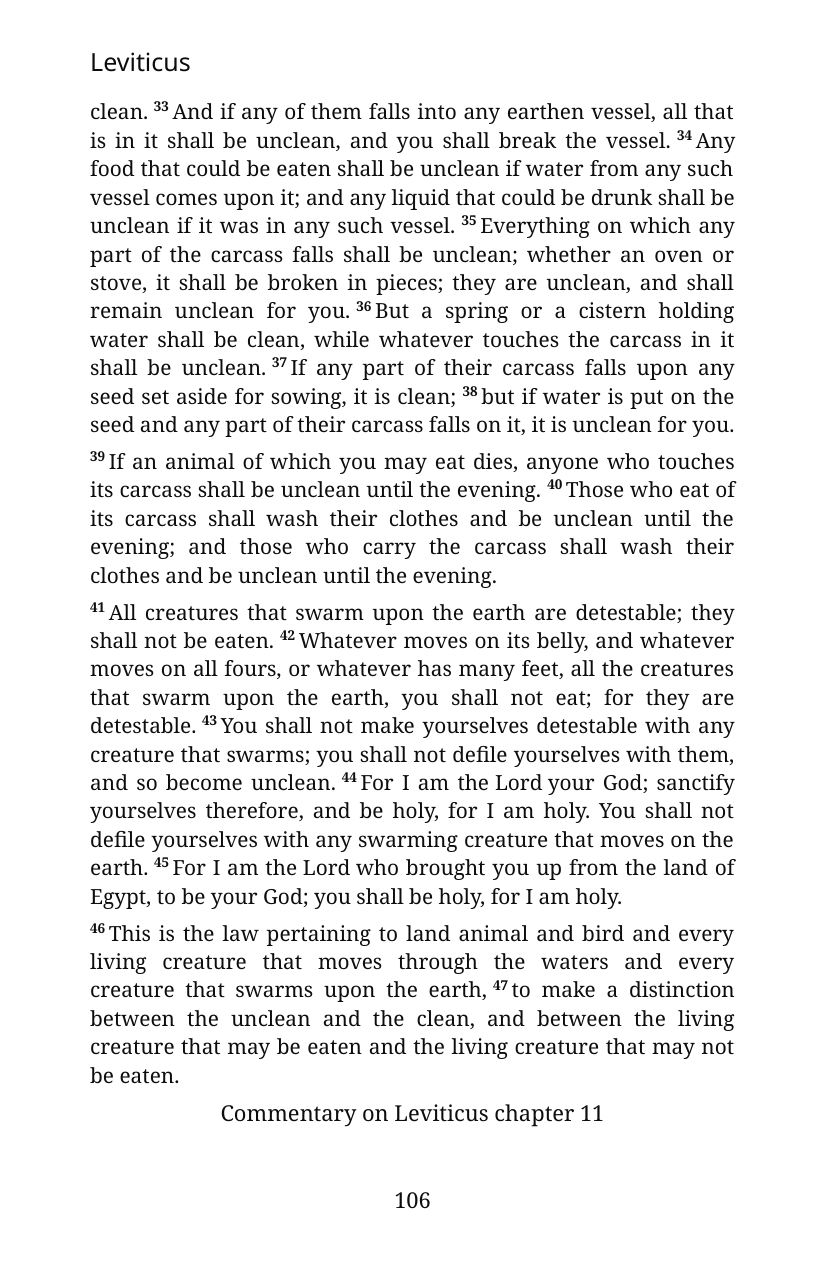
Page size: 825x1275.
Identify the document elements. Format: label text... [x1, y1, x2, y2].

text 41 All creatures that swarm upon the earth are detestable; they shall not be eaten. 42 Whatever moves on its belly, and whatever moves on all fours, or whatever has many feet, all the creatures that swarm upon the earth, you shall not eat; for they are detestable. 43 You shall not make yourselves detestable with any creature that swarms; you shall not defile yourselves with them, and so become unclean. 44 For I am the Lord your God; sanctify yourselves therefore, and be holy, for I am holy. You shall not defile yourselves with any swarming creature that moves on the earth. 45 For I am the Lord who brought you up from the land of Egypt, to be your God; you shall be holy, for I am holy. [90, 598, 735, 910]
text 39 If an animal of which you may eat dies, anyone who touches its carcass shall be unclean until the evening. 40 Those who eat of its carcass shall wash their clothes and be unclean until the evening; and those who carry the carcass shall wash their clothes and be unclean until the evening. [90, 447, 735, 589]
text clean. 33 And if any of them falls into any earthen vessel, all that is in it shall be unclean, and you shall break the vessel. 34 Any food that could be eaten shall be unclean if water from any such vessel comes upon it; and any liquid that could be drunk shall be unclean if it was in any such vessel. 35 Everything on which any part of the carcass falls shall be unclean; whether an oven or stove, it shall be broken in pieces; they are unclean, and shall remain unclean for you. 36 But a spring or a cistern holding water shall be clean, while whatever touches the carcass in it shall be unclean. 37 If any part of their carcass falls upon any seed set aside for sowing, it is clean; 38 but if water is put on the seed and any part of their carcass falls on it, it is unclean for you. [90, 97, 735, 439]
text 46 This is the law pertaining to land animal and bird and every living creature that moves through the waters and every creature that swarms upon the earth, 47 to make a distinction between the unclean and the clean, and between the living creature that may be eaten and the living creature that may not be eaten. [90, 919, 735, 1089]
text Commentary on Leviticus chapter 11 [90, 1098, 735, 1127]
